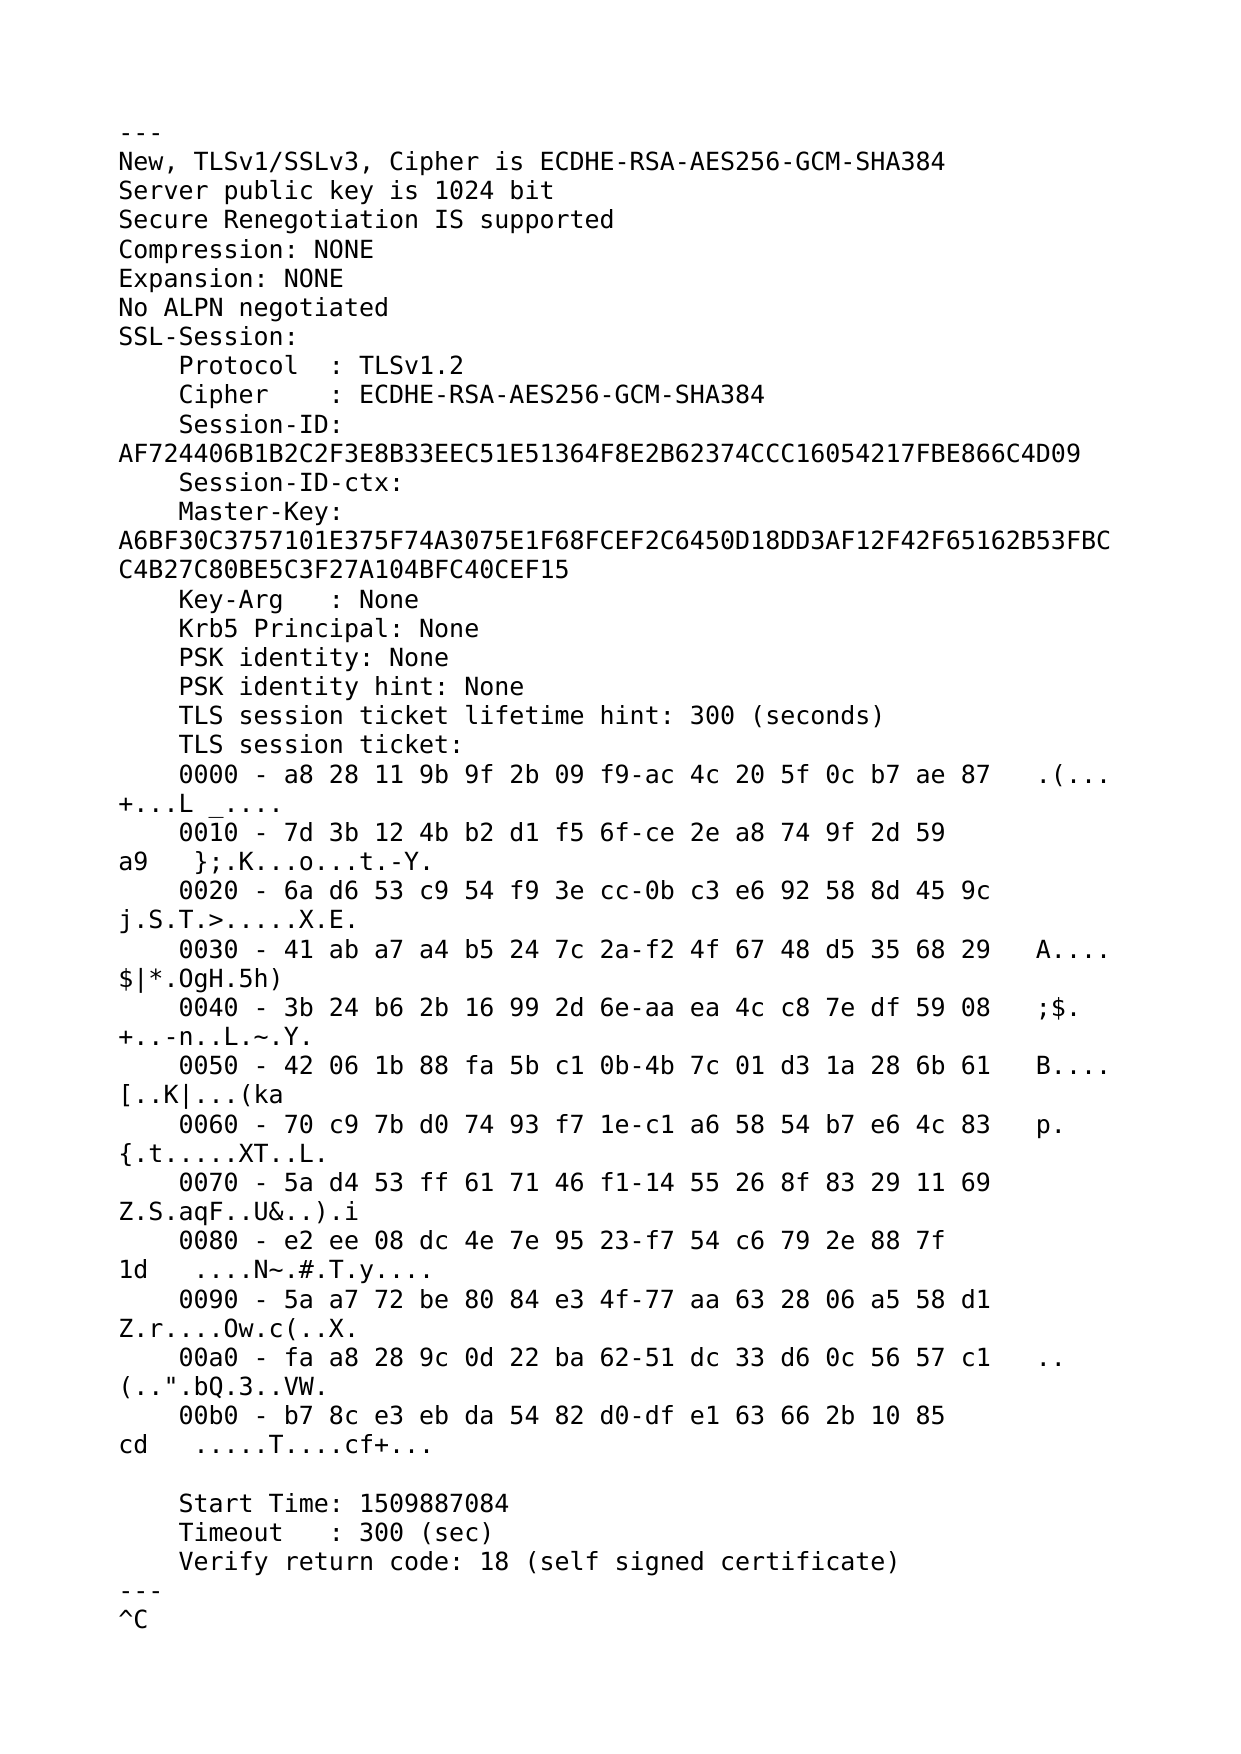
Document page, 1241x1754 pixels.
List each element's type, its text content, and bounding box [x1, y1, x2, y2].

text --- New, TLSv1/SSLv3, Cipher is ECDHE-RSA-AES256-GCM-SHA384 Server public key is 1024 bit Secure Renegotiation IS supported Compression: NONE Expansion: NONE No ALPN negotiated SSL-Session: Protocol : TLSv1.2 Cipher : ECDHE-RSA-AES256-GCM-SHA384 Session-ID: AF724406B1B2C2F3E8B33EEC51E51364F8E2B62374CCC16054217FBE866C4D09 Session-ID-ctx: Master-Key: A6BF30C3757101E375F74A3075E1F68FCEF2C6450D18DD3AF12F42F65162B53FBCC4B27C80BE5C3F27A104BFC40CEF15 Key-Arg : None Krb5 Principal: None PSK identity: None PSK identity hint: None TLS session ticket lifetime hint: 300 (seconds) TLS session ticket: 0000 - a8 28 11 9b 9f 2b 09 f9-ac 4c 20 5f 0c b7 ae 87 .(...+...L _.... 0010 - 7d 3b 12 4b b2 d1 f5 6f-ce 2e a8 74 9f 2d 59 a9 };.K...o...t.-Y. 0020 - 6a d6 53 c9 54 f9 3e cc-0b c3 e6 92 58 8d 45 9c j.S.T.>.....X.E. 0030 - 41 ab a7 a4 b5 24 7c 2a-f2 4f 67 48 d5 35 68 29 A....$|*.OgH.5h) 0040 - 3b 24 b6 2b 16 99 2d 6e-aa ea 4c c8 7e df 59 08 ;$.+..-n..L.~.Y. 0050 - 42 06 1b 88 fa 5b c1 0b-4b 7c 01 d3 1a 28 6b 61 B....[..K|...(ka 0060 - 70 c9 7b d0 74 93 f7 1e-c1 a6 58 54 b7 e6 4c 83 p.{.t.....XT..L. 0070 - 5a d4 53 ff 61 71 46 f1-14 55 26 8f 83 29 11 69 Z.S.aqF..U&..).i 0080 - e2 ee 08 dc 4e 7e 95 23-f7 54 c6 79 2e 88 7f 1d ....N~.#.T.y.... 0090 - 5a a7 72 be 80 84 e3 4f-77 aa 63 28 06 a5 58 d1 Z.r....Ow.c(..X. 00a0 - fa a8 28 9c 0d 22 ba 62-51 dc 33 d6 0c 56 57 c1 ..(..".bQ.3..VW. 00b0 - b7 8c e3 eb da 54 82 d0-df e1 63 66 2b 10 85 cd .....T....cf+... Start Time: 1509887084 Timeout : 300 (sec) Verify return code: 18 (self signed certificate) --- ^C [118, 118, 1122, 1635]
